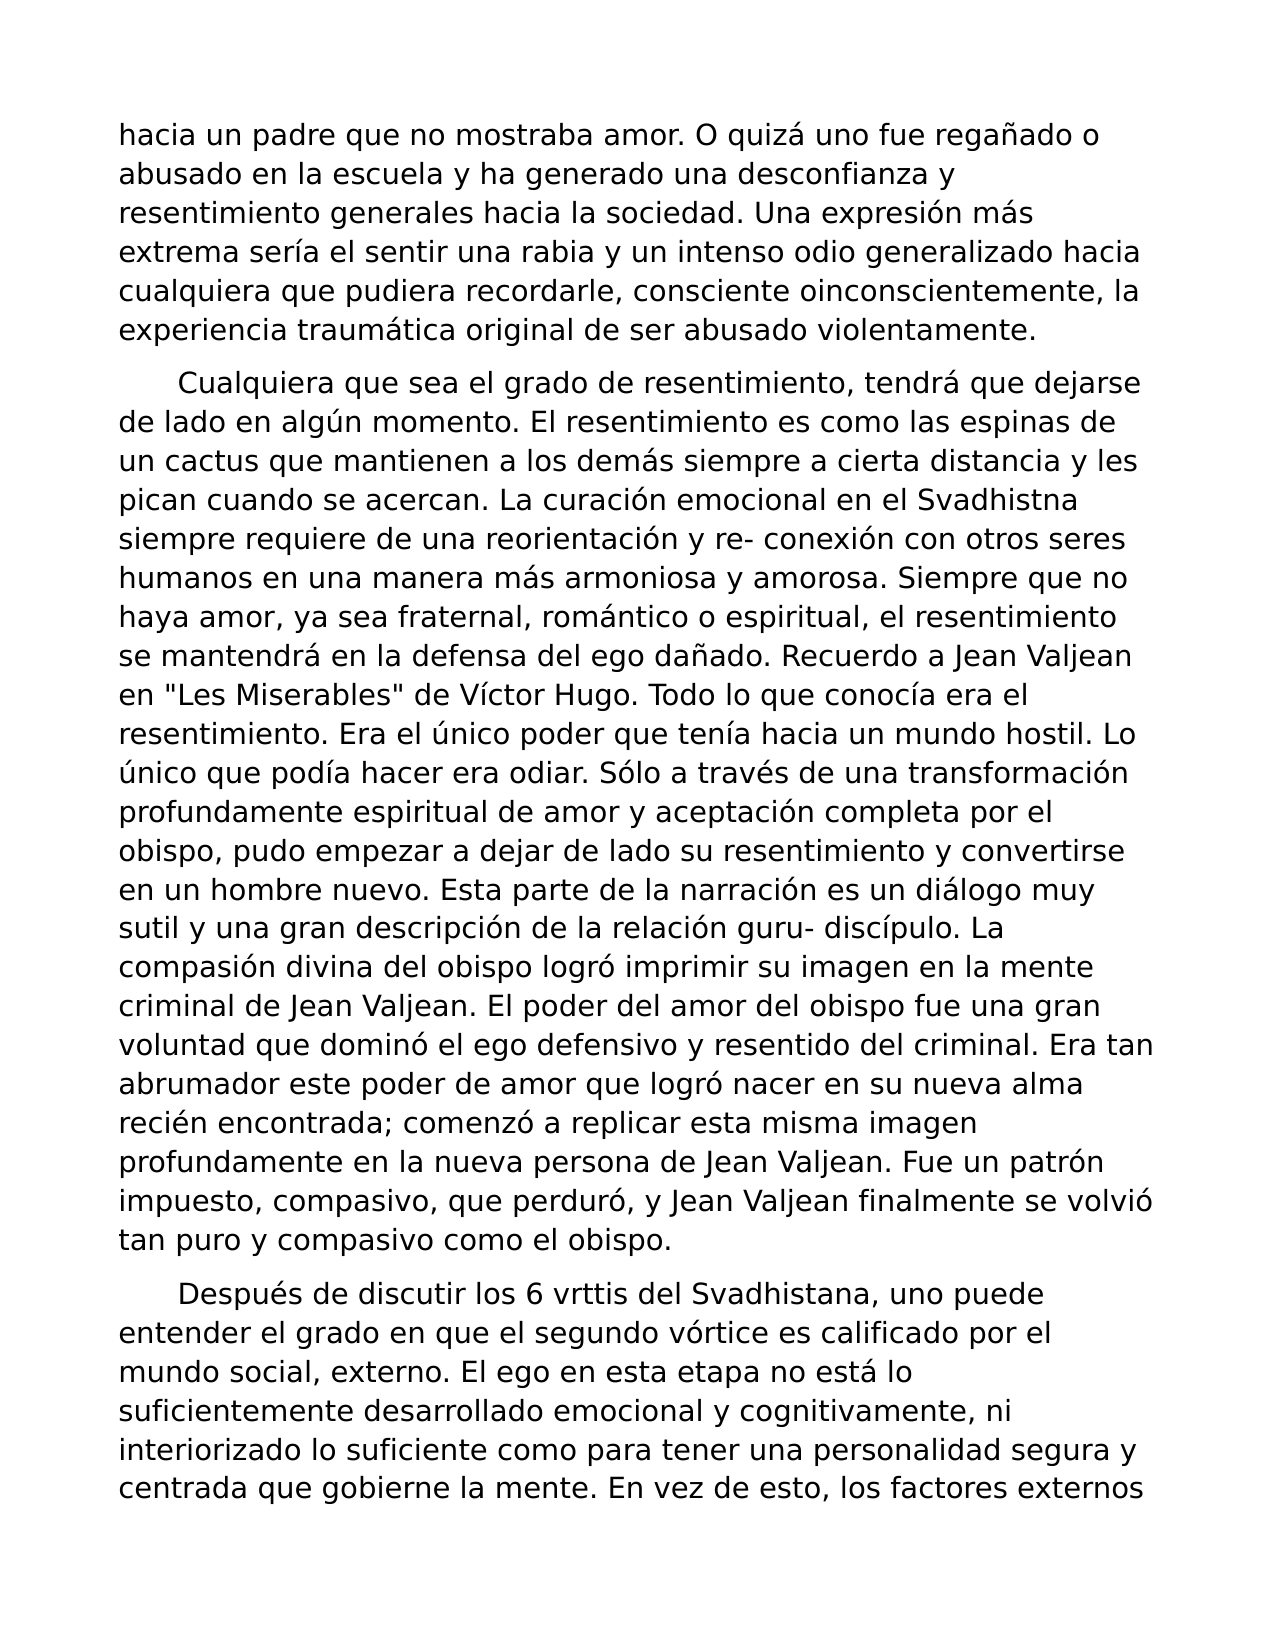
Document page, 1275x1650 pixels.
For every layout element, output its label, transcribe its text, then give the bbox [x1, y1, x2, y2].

text hacia un padre que no mostraba amor. O quizá uno fue regañado o abusado en la escuela y ha generado una desconfianza y resentimiento generales hacia la sociedad. Una expresión más extrema sería el sentir una rabia y un intenso odio generalizado hacia cualquiera que pudiera recordarle, consciente oinconscientemente, la experiencia traumática original de ser abusado violentamente. [118, 118, 1157, 347]
text Después de discutir los 6 vrttis del Svadhistana, uno puede entender el grado en que el segundo vórtice es calificado por el mundo social, externo. El ego en esta etapa no está lo suficientemente desarrollado emocional y cognitivamente, ni interiorizado lo suficiente como para tener una personalidad segura y centrada que gobierne la mente. En vez de esto, los factores externos [118, 1277, 1157, 1506]
text Cualquiera que sea el grado de resentimiento, tendrá que dejarse de lado en algún momento. El resentimiento es como las espinas de un cactus que mantienen a los demás siempre a cierta distancia y les pican cuando se acercan. La curación emocional en el Svadhistna siempre requiere de una reorientación y re- conexión con otros seres humanos en una manera más armoniosa y amorosa. Siempre que no haya amor, ya sea fraternal, romántico o espiritual, el resentimiento se mantendrá en la defensa del ego dañado. Recuerdo a Jean Valjean en "Les Miserables" de Víctor Hugo. Todo lo que conocía era el resentimiento. Era el único poder que tenía hacia un mundo hostil. Lo único que podía hacer era odiar. Sólo a través de una transformación profundamente espiritual de amor y aceptación completa por el obispo, pudo empezar a dejar de lado su resentimiento y convertirse en un hombre nuevo. Esta parte de la narración es un diálogo muy sutil y una gran descripción de la relación guru- discípulo. La compasión divina del obispo logró imprimir su imagen en la mente criminal de Jean Valjean. El poder del amor del obispo fue una gran voluntad que dominó el ego defensivo y resentido del criminal. Era tan abrumador este poder de amor que logró nacer en su nueva alma recién encontrada; comenzó a replicar esta misma imagen profundamente en la nueva persona de Jean Valjean. Fue un patrón impuesto, compasivo, que perduró, y Jean Valjean finalmente se volvió tan puro y compasivo como el obispo. [118, 366, 1157, 1257]
